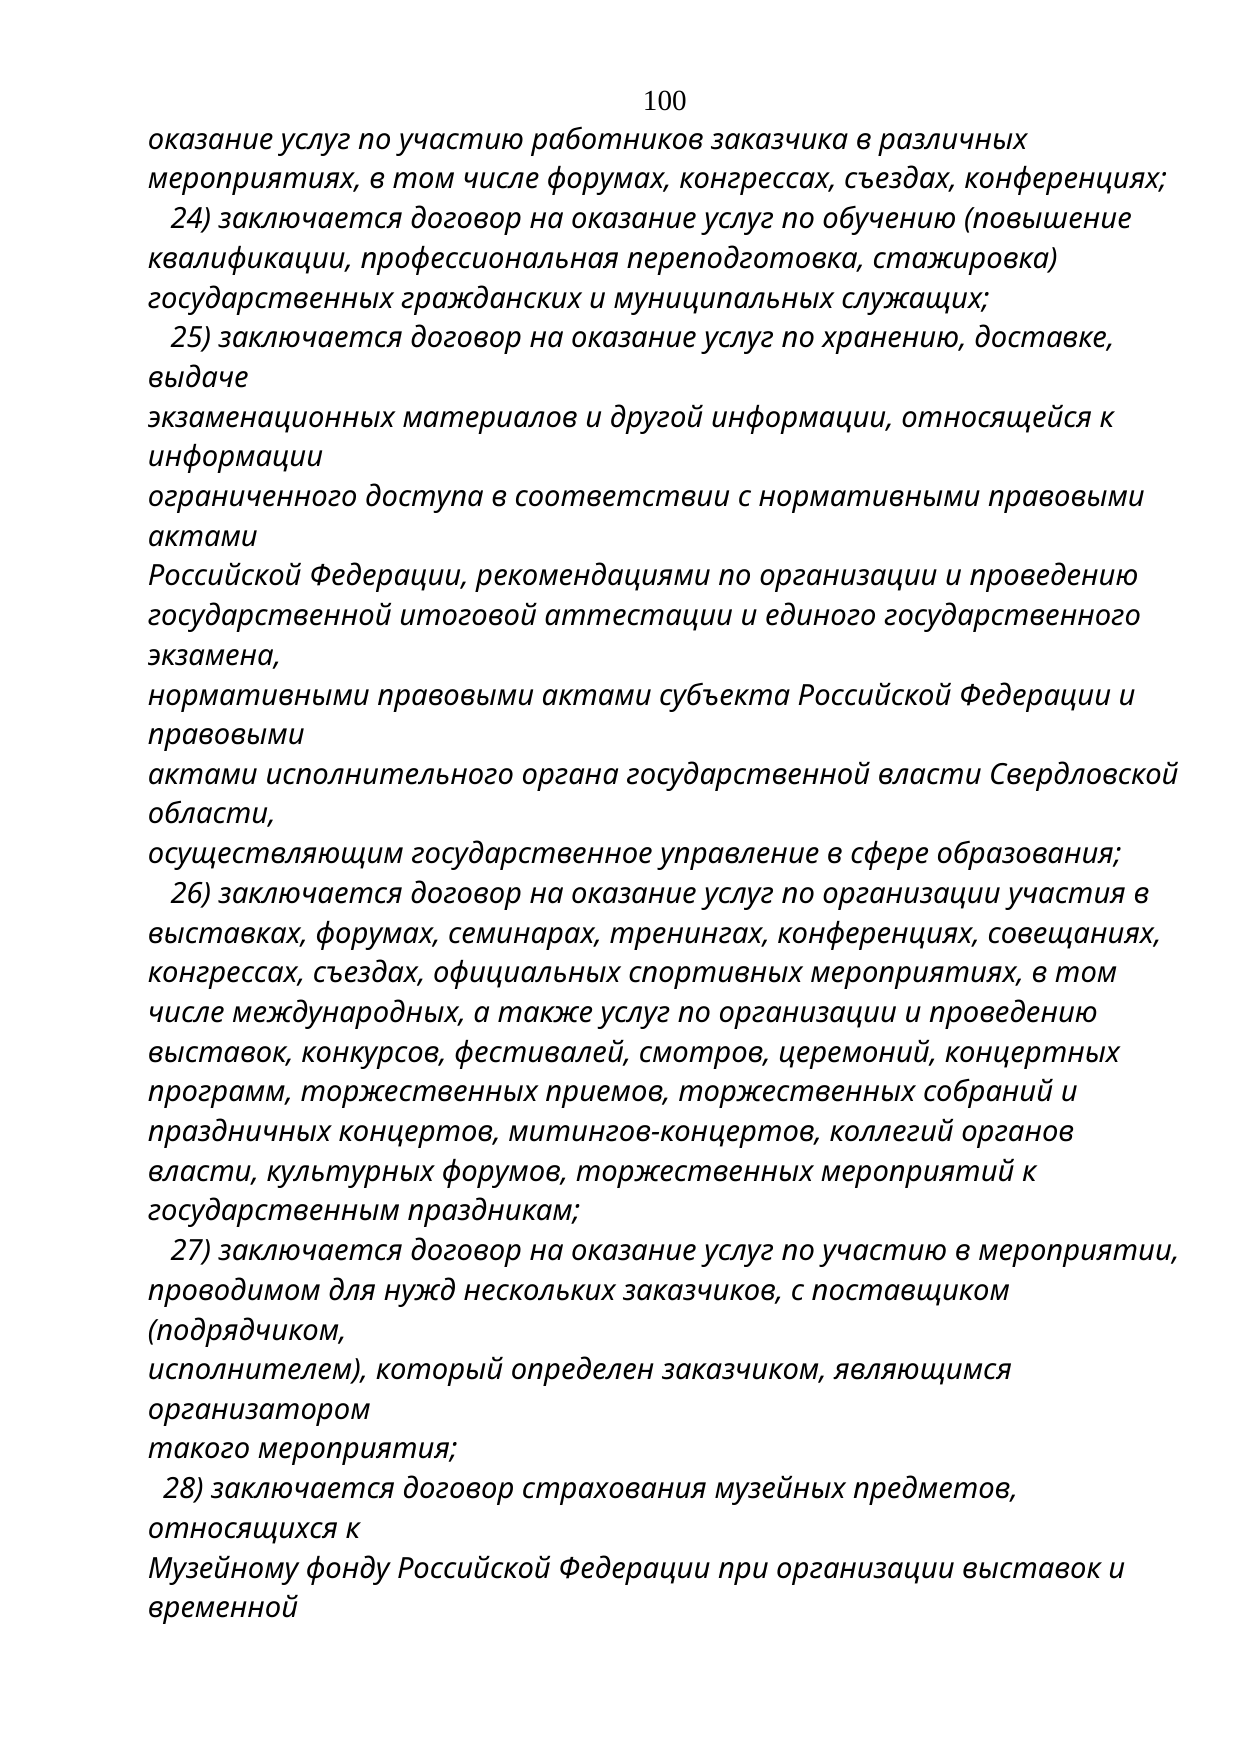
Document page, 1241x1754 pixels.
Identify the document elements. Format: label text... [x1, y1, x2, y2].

text экзаменационных материалов и другой информации, относящейся к информации [148, 396, 1181, 475]
text Российской Федерации, рекомендациями по организации и проведению [148, 555, 1181, 594]
text квалификации, профессиональная переподготовка, стажировка) государственных гражданских и муниципальных служащих; [148, 237, 1181, 317]
text проводимом для нужд нескольких заказчиков, с поставщиком (подрядчиком, [148, 1269, 1181, 1348]
text 28) заключается договор страхования музейных предметов, относящихся к [148, 1467, 1181, 1547]
text ограниченного доступа в соответствии с нормативными правовыми актами [148, 475, 1181, 555]
text 24) заключается договор на оказание услуг по обучению (повышение [148, 197, 1181, 237]
text такого мероприятия; [148, 1428, 1181, 1467]
text оказание услуг по участию работников заказчика в различных мероприятиях, в том числе форумах, конгрессах, съездах, конференциях; [148, 118, 1181, 197]
text исполнителем), который определен заказчиком, являющимся организатором [148, 1348, 1181, 1428]
text 26) заключается договор на оказание услуг по организации участия в выставках, форумах, семинарах, тренингах, конференциях, совещаниях, конгрессах, съездах, официальных спортивных мероприятиях, в том числе международных, а также услуг по организации и проведению выставок, конкурсов, фестивалей, смотров, церемоний, концертных программ, торжественных приемов, торжественных собраний и праздничных концертов, митингов-концертов, коллегий органов власти, культурных форумов, торжественных мероприятий к государственным праздникам; [148, 872, 1181, 1229]
text осуществляющим государственное управление в сфере образования; [148, 832, 1181, 872]
text 27) заключается договор на оказание услуг по участию в мероприятии, [148, 1229, 1181, 1269]
text актами исполнительного органа государственной власти Свердловской области, [148, 753, 1181, 832]
text нормативными правовыми актами субъекта Российской Федерации и правовыми [148, 674, 1181, 753]
text Музейному фонду Российской Федерации при организации выставок и временной [148, 1547, 1181, 1626]
text 25) заключается договор на оказание услуг по хранению, доставке, выдаче [148, 317, 1181, 396]
text государственной итоговой аттестации и единого государственного экзамена, [148, 594, 1181, 674]
